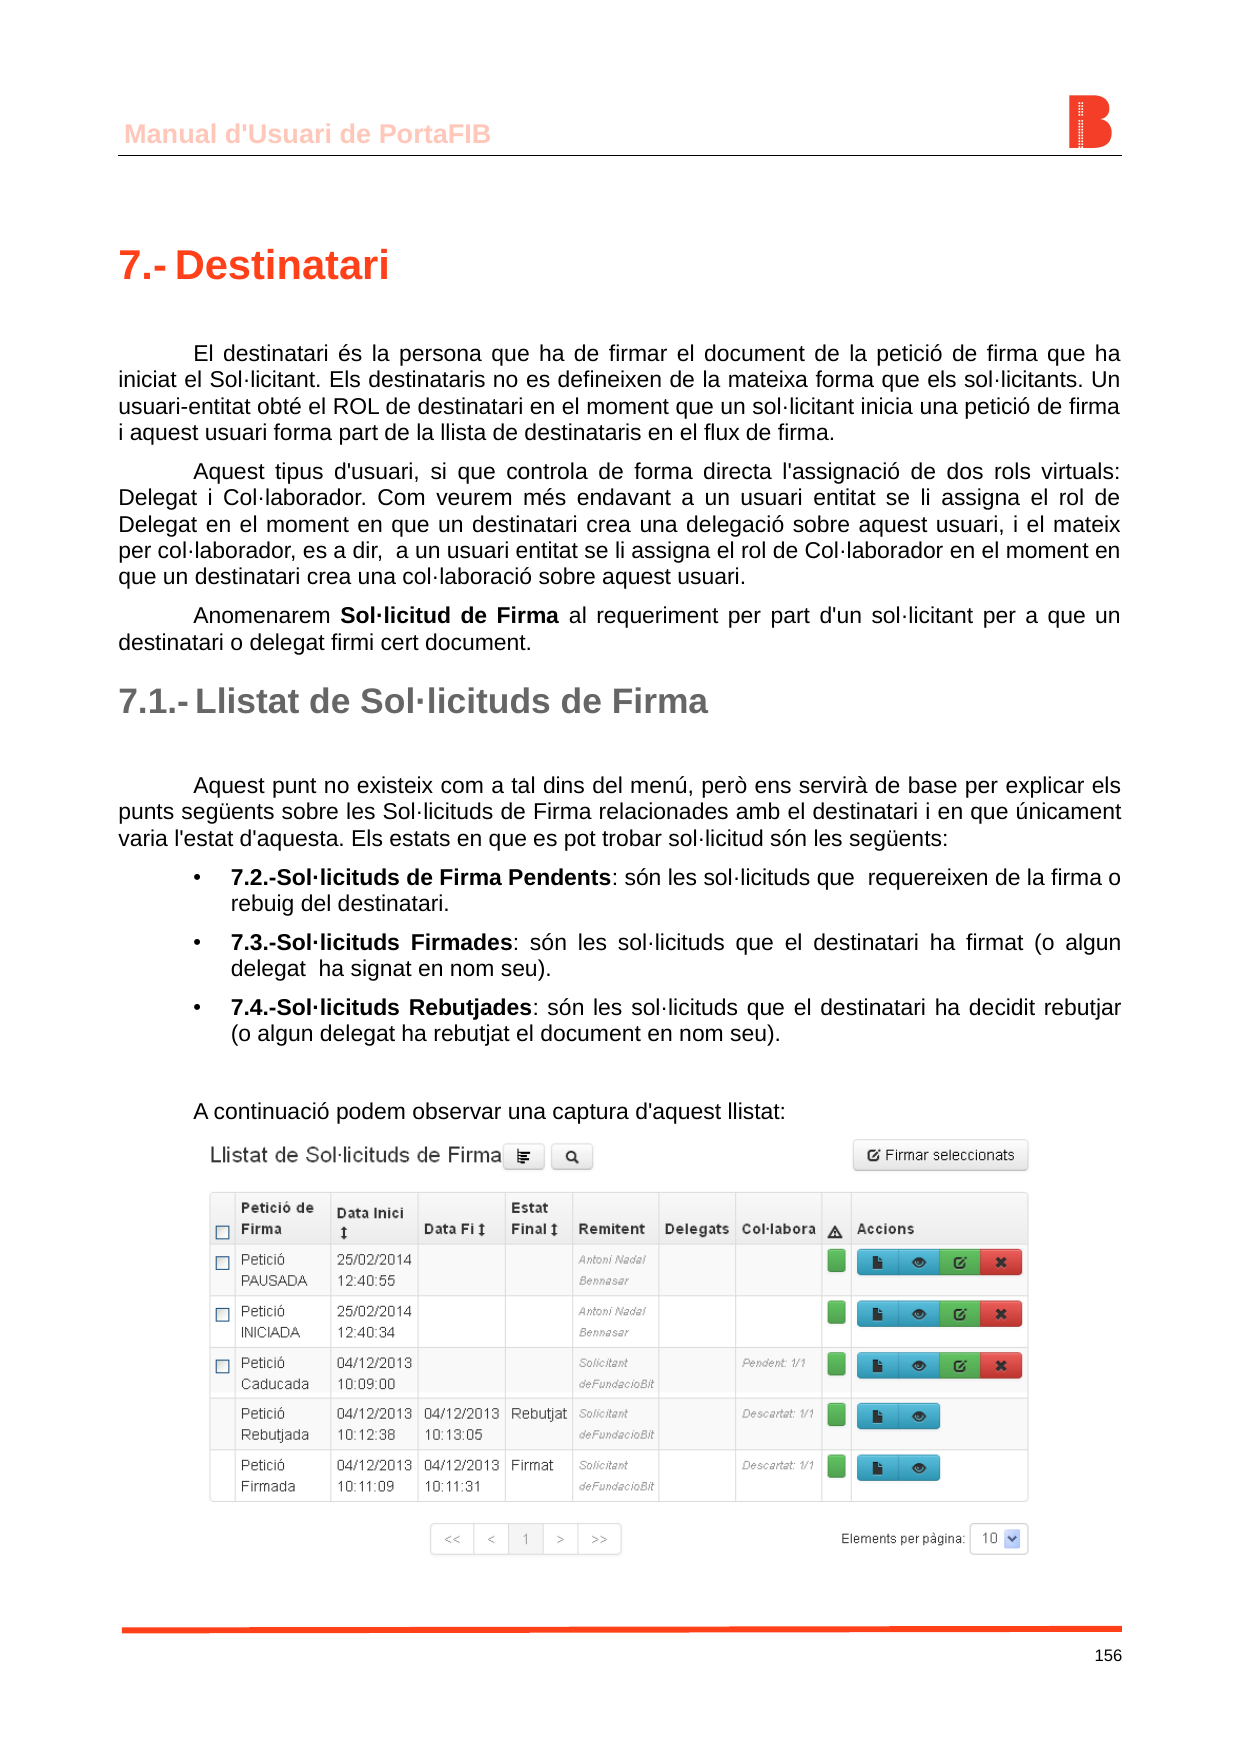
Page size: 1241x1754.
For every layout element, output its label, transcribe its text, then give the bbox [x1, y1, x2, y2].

subtitle Llistat de Sol·licituds de Firma [118, 680, 1122, 721]
text Aquest tipus d'usuari, si que controla de forma directa l'assignació de dos rols virtuals: Delegat i Col·laborador. Com veurem més endavant a un usuari entitat se li assigna el rol de Delegat en el moment en que un destinatari crea una delegació sobre aquest usuari, i el mateix per col·laborador, es a dir, a un usuari entitat se li assigna el rol de Col·laborador en el moment en que un destinatari crea una col·laboració sobre aquest usuari. [118, 458, 1122, 590]
text El destinatari és la persona que ha de firmar el document de la petició de firma que ha iniciat el Sol·licitant. Els destinataris no es defineixen de la mateixa forma que els sol·licitants. Un usuari-entitat obté el ROL de destinatari en el moment que un sol·licitant inicia una petició de firma i aquest usuari forma part de la llista de destinataris en el flux de firma. [118, 340, 1122, 445]
list 7.3Sol·licituds Firmades: són les sol·licituds que el destinatari ha firmat (o algun delegat ha signat en nom seu). [193, 929, 1122, 981]
text A continuació podem observar una captura d'aquest llistat: [118, 1098, 1122, 1124]
picture [1063, 94, 1117, 150]
subtitle Destinatari [118, 241, 1122, 289]
text Aquest punt no existeix com a tal dins del menú, però ens servirà de base per explicar els punts següents sobre les Sol·licituds de Firma relacionades amb el destinatari i en que únicament varia l'estat d'aquesta. Els estats en que es pot trobar sol·licitud són les següents: [118, 772, 1122, 851]
picture [201, 1136, 1039, 1559]
list 7.2Sol·licituds de Firma Pendents: són les sol·licituds que requereixen de la firma o rebuig del destinatari. [193, 863, 1122, 916]
text Anomenarem Sol·licitud de Firma al requeriment per part d'un sol·licitant per a que un destinatari o delegat firmi cert document. [118, 602, 1122, 655]
list 7.4Sol·licituds Rebutjades: són les sol·licituds que el destinatari ha decidit rebutjar (o algun delegat ha rebutjat el document en nom seu). [193, 994, 1122, 1047]
